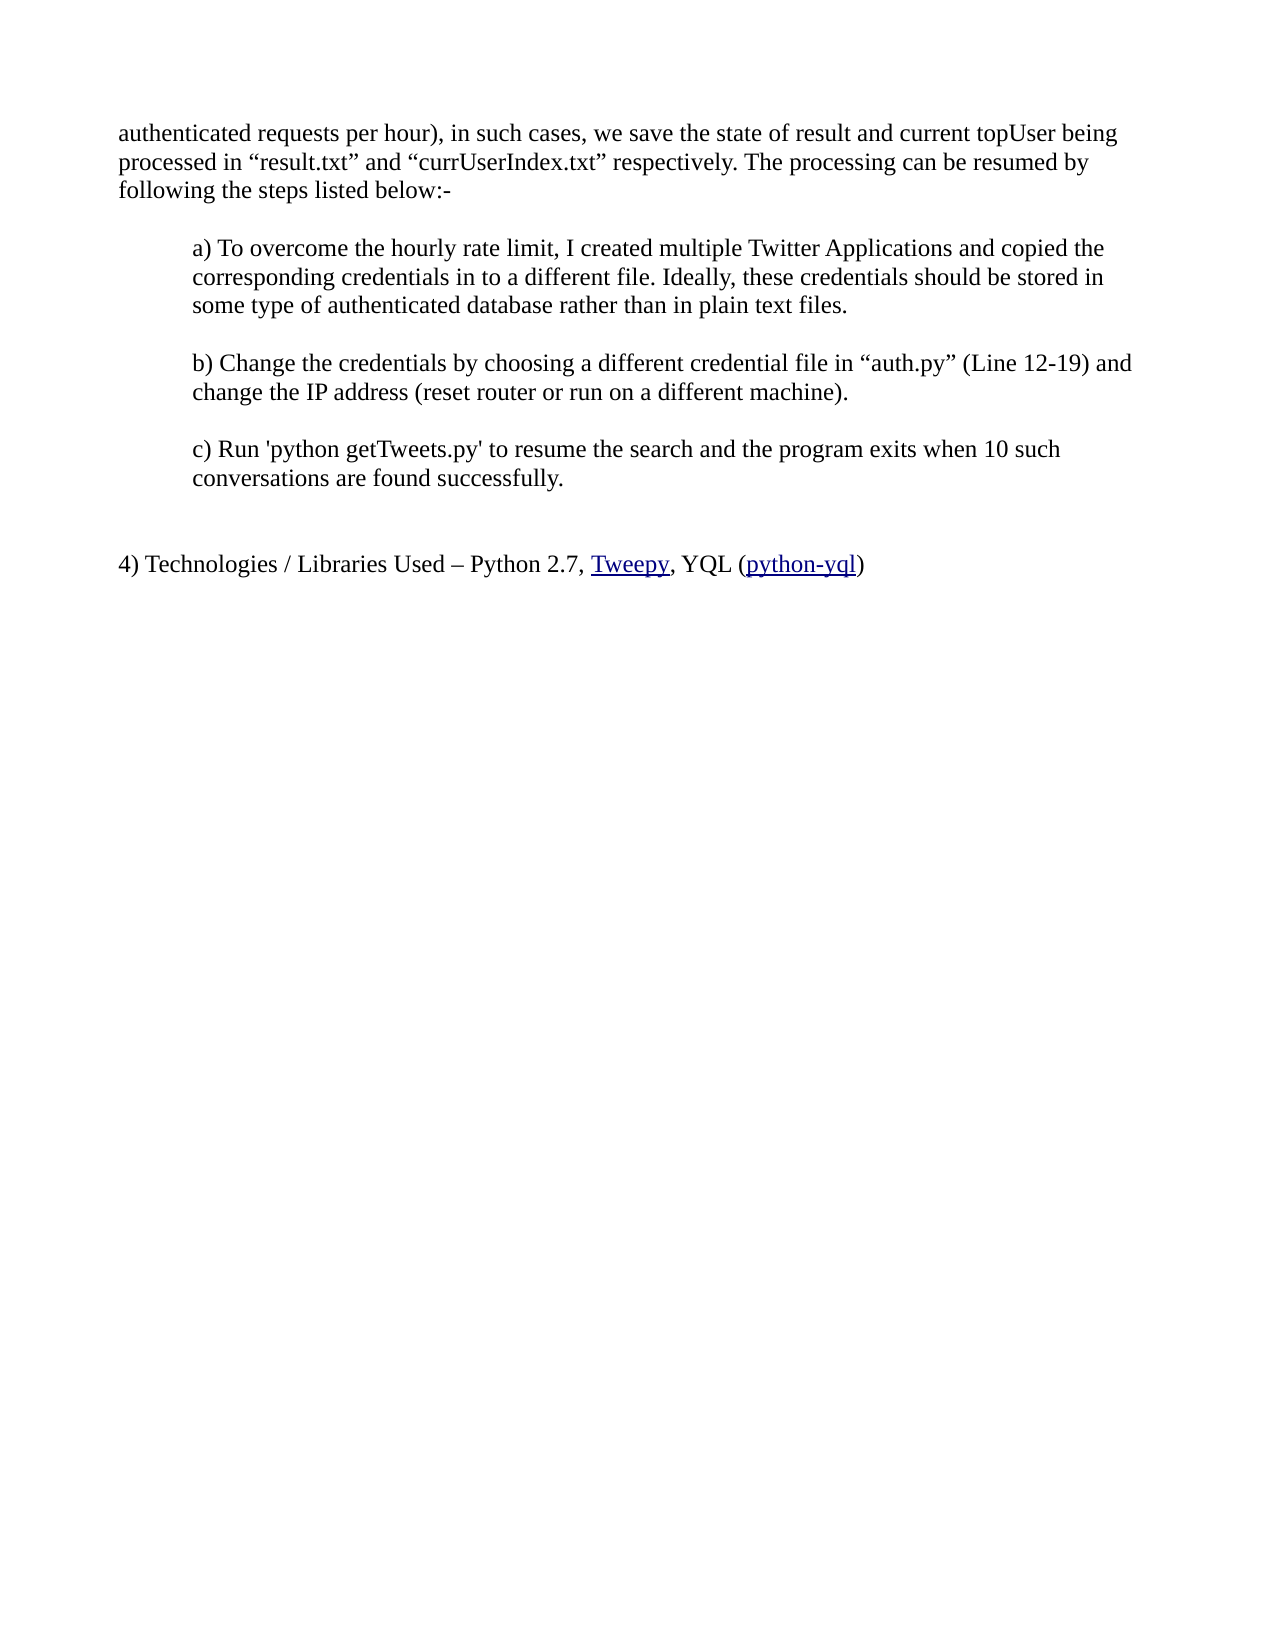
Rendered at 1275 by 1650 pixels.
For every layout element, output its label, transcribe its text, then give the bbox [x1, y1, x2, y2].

text b) Change the credentials by choosing a different credential file in “auth.py” (Line 12-19) and change the IP address (reset router or run on a different machine). [118, 348, 1157, 406]
text 4) Technologies / Libraries Used – Python 2.7, Tweepy, YQL (python-yql) [118, 549, 1157, 578]
text c) Run 'python getTweets.py' to resume the search and the program exits when 10 such conversations are found successfully. [118, 434, 1157, 492]
text authenticated requests per hour), in such cases, we save the state of result and current topUser being processed in “result.txt” and “currUserIndex.txt” respectively. The processing can be resumed by following the steps listed below:- [118, 118, 1157, 204]
text a) To overcome the hourly rate limit, I created multiple Twitter Applications and copied the corresponding credentials in to a different file. Ideally, these credentials should be stored in some type of authenticated database rather than in plain text files. [118, 233, 1157, 319]
